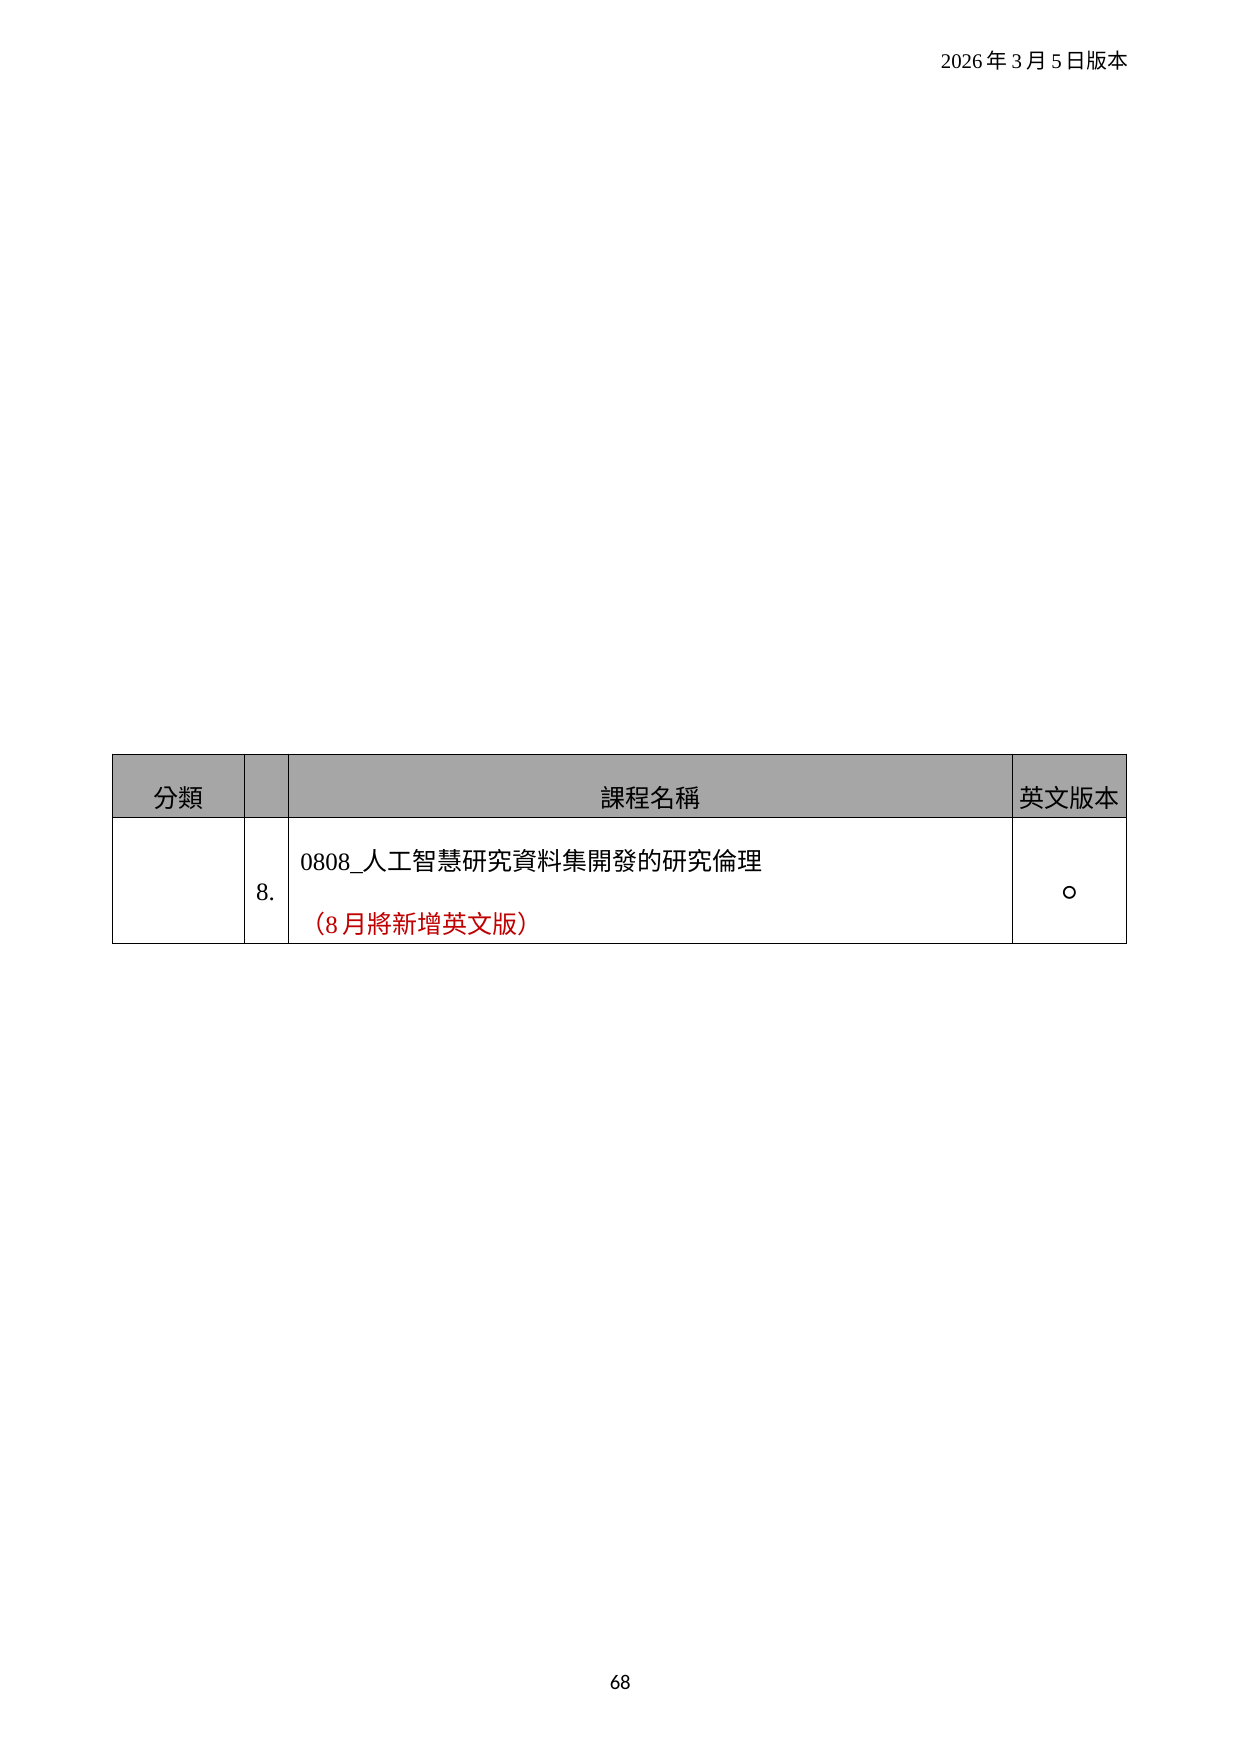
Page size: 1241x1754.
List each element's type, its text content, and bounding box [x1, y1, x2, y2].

table_cell [113, 818, 244, 943]
table_header 英文版本 [1013, 755, 1126, 817]
table_cell [245, 818, 288, 943]
table_cell 0808_人工智慧研究資料集開發的研究倫理 （8月將新增英文版） [289, 818, 1012, 943]
table_header 課程名稱 [289, 755, 1012, 817]
table_cell ○ [1013, 818, 1126, 943]
table_header 分類 [113, 755, 244, 817]
table_header [245, 755, 288, 817]
